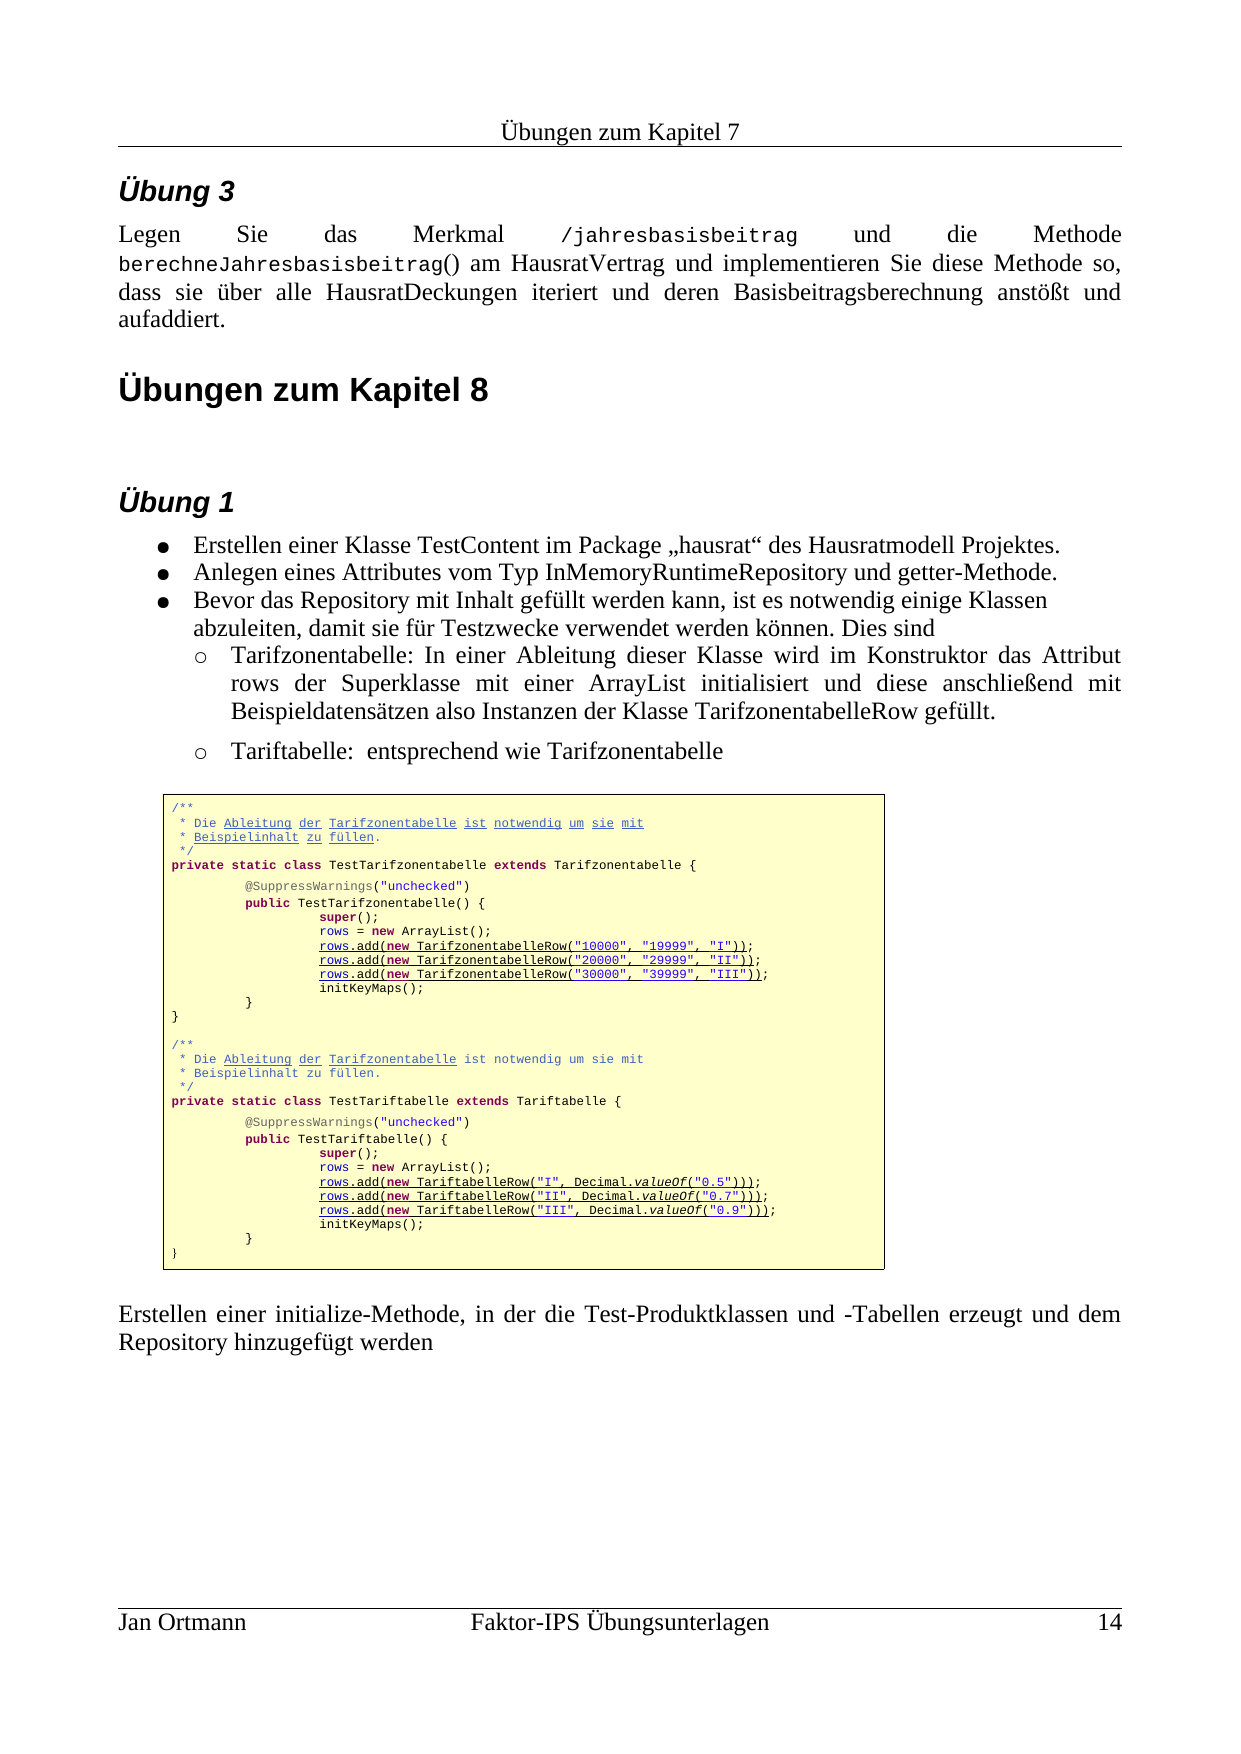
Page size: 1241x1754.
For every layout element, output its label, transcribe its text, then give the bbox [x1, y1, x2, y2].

text initKeyMaps(); [164, 982, 875, 996]
subtitle Übung 3 [118, 175, 1122, 208]
text rows.add(new TariftabelleRow("I", Decimal.valueOf("0.5"))); [164, 1176, 875, 1190]
text rows = new ArrayList(); [164, 1161, 875, 1176]
text */ [164, 845, 875, 859]
text public TestTarifzonentabelle() { [164, 897, 875, 911]
text rows.add(new TarifzonentabelleRow("20000", "29999", "II")); [164, 954, 875, 968]
text * Die Ableitung der Tarifzonentabelle ist notwendig um sie mit [164, 817, 875, 831]
text rows = new ArrayList(); [164, 925, 875, 939]
text super(); [164, 911, 875, 925]
text initKeyMaps(); [164, 1218, 875, 1232]
text super(); [164, 1147, 875, 1161]
text } [164, 996, 875, 1010]
text } [164, 1010, 875, 1024]
text } [164, 1232, 875, 1246]
text Erstellen einer initialize-Methode, in der die Test-Produktklassen und -Tabellen erzeugt und dem Repository hinzugefügt werden [118, 1300, 1122, 1356]
list Tariftabelle: entsprechend wie Tarifzonentabelle [193, 737, 1122, 765]
list Bevor das Repository mit Inhalt gefüllt werden kann, ist es notwendig einige Klassen abzuleiten, damit sie für Testzwecke verwendet werden können. Dies sind [156, 586, 1122, 642]
list Anlegen eines Attributes vom Typ InMemoryRuntimeRepository und getter-Methode. [156, 558, 1122, 586]
text */ [164, 1081, 875, 1095]
text /** [164, 802, 875, 817]
list Tarifzonentabelle: In einer Ableitung dieser Klasse wird im Konstruktor das Attribut rows der Superklasse mit einer ArrayList initialisiert und diese anschließend mit Beispieldatensätzen also Instanzen der Klasse TarifzonentabelleRow gefüllt. [193, 642, 1122, 725]
text @SuppressWarnings("unchecked") [164, 873, 875, 897]
text rows.add(new TariftabelleRow("III", Decimal.valueOf("0.9"))); [164, 1204, 875, 1218]
subtitle Übungen zum Kapitel 8 [118, 371, 1122, 408]
text rows.add(new TarifzonentabelleRow("10000", "19999", "I")); [164, 939, 875, 954]
text * Die Ableitung der Tarifzonentabelle ist notwendig um sie mit [164, 1053, 875, 1067]
text private static class TestTarifzonentabelle extends Tarifzonentabelle { [164, 859, 875, 873]
text * Beispielinhalt zu füllen. [164, 1067, 875, 1081]
text private static class TestTariftabelle extends Tariftabelle { [164, 1095, 875, 1109]
text public TestTariftabelle() { [164, 1133, 875, 1147]
text rows.add(new TarifzonentabelleRow("30000", "39999", "III")); [164, 968, 875, 982]
text rows.add(new TariftabelleRow("II", Decimal.valueOf("0.7"))); [164, 1190, 875, 1204]
text /** [164, 1039, 875, 1053]
list Erstellen einer Klasse TestContent im Package „hausrat“ des Hausratmodell Projektes. [156, 531, 1122, 558]
text } [164, 1246, 875, 1260]
text @SuppressWarnings("unchecked") [171, 1109, 875, 1133]
subtitle Übung 1 [118, 486, 1122, 518]
text Legen Sie das Merkmal /jahresbasisbeitrag und die Methode berechneJahresbasisbeitrag() am HausratVertrag und implementieren Sie diese Methode so, dass sie über alle HausratDeckungen iteriert und deren Basisbeitragsberechnung anstößt und aufaddiert. [118, 221, 1122, 333]
text * Beispielinhalt zu füllen. [164, 831, 875, 845]
